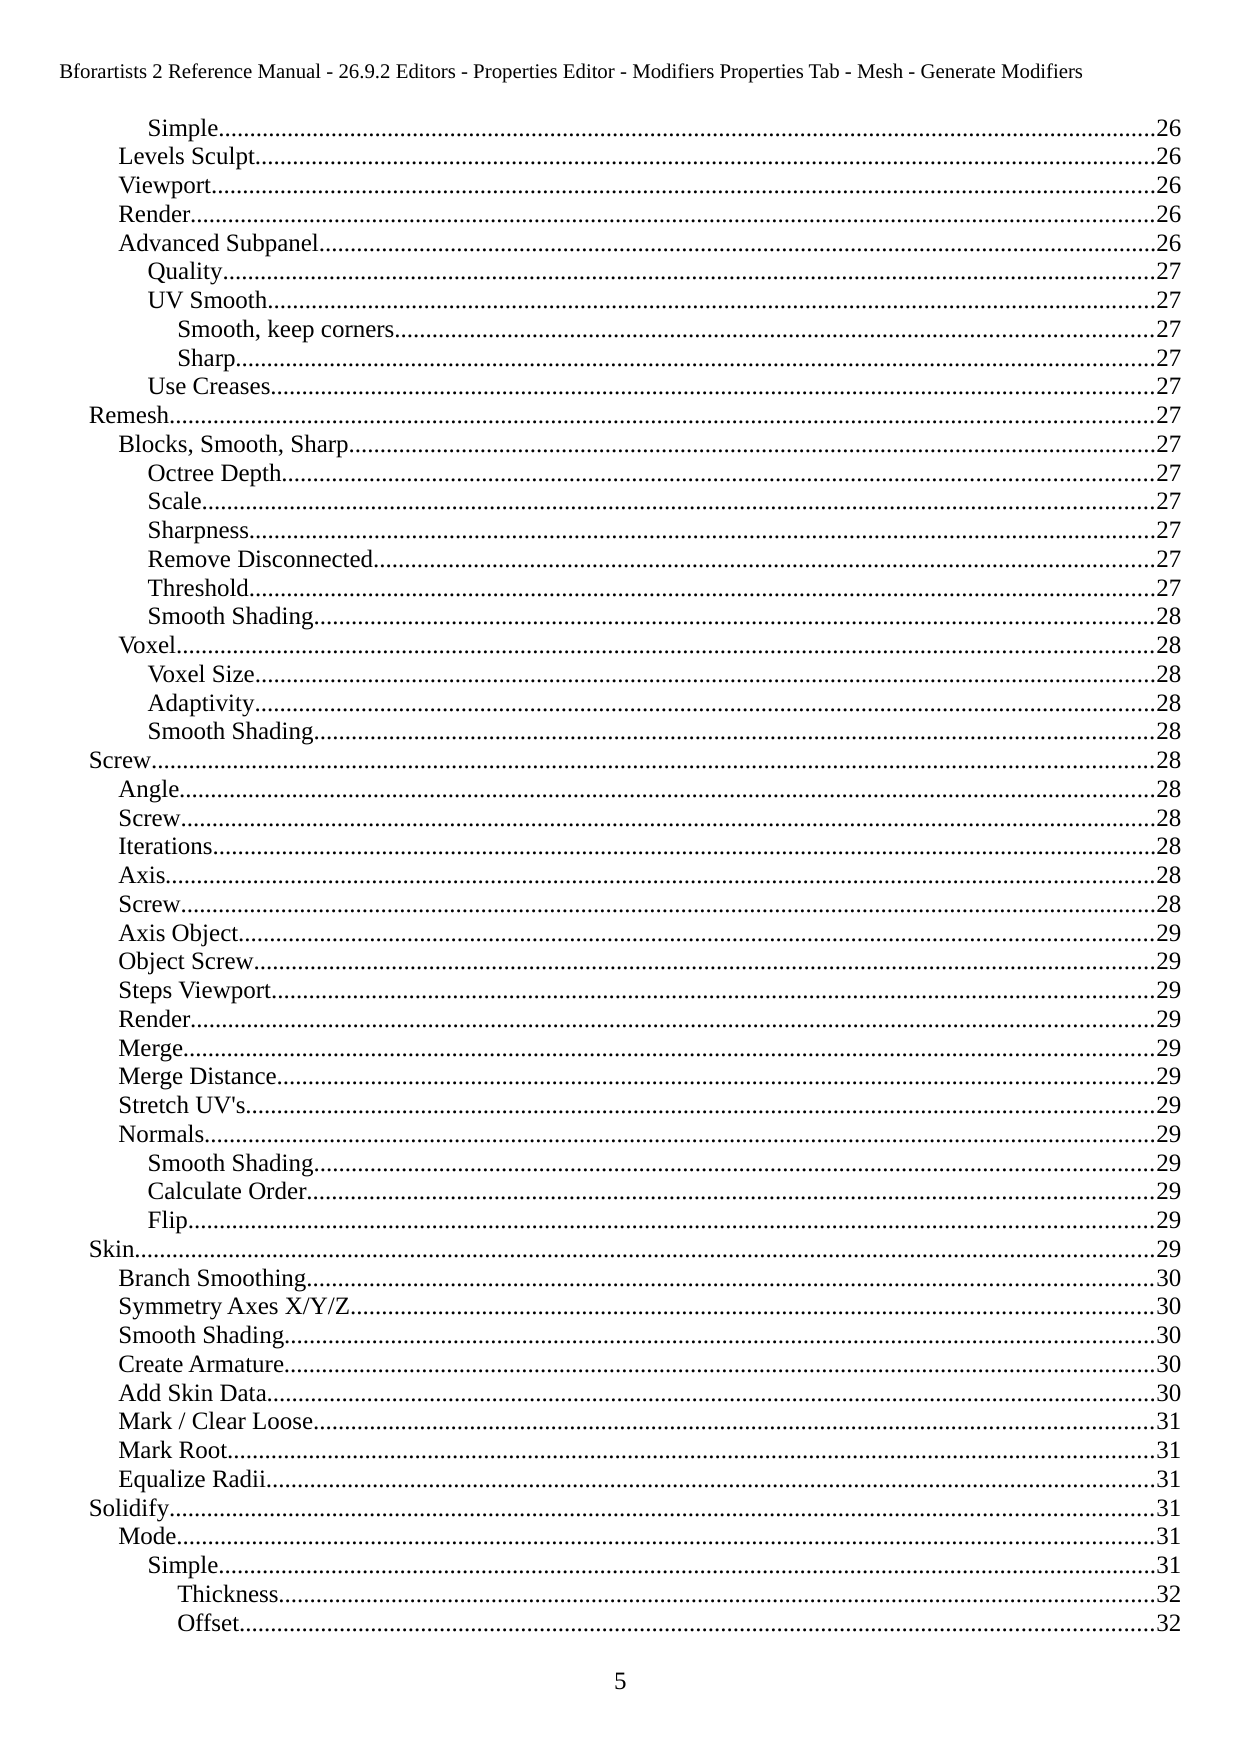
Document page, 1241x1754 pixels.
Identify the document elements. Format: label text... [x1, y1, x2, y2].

text Blocks, Smooth, Sharp 27 [118, 429, 1181, 458]
text Add Skin Data 30 [118, 1378, 1181, 1406]
text Mark Root 31 [118, 1435, 1181, 1464]
text Stretch UV's 29 [118, 1090, 1181, 1119]
text Quality 27 [147, 256, 1181, 285]
text Sharp 27 [177, 343, 1181, 371]
text Smooth, keep corners 27 [177, 314, 1181, 343]
text Smooth Shading 30 [118, 1320, 1181, 1349]
text Threshold 27 [147, 573, 1181, 601]
text Axis 28 [118, 860, 1181, 889]
text Smooth Shading 28 [147, 601, 1181, 630]
text Skin 29 [88, 1234, 1181, 1263]
text Render 26 [118, 199, 1181, 228]
text Screw 28 [118, 803, 1181, 831]
text Levels Sculpt 26 [118, 141, 1181, 170]
text Object Screw 29 [118, 946, 1181, 975]
text Merge Distance 29 [118, 1061, 1181, 1090]
text Advanced Subpanel 26 [118, 228, 1181, 256]
text Steps Viewport 29 [118, 975, 1181, 1004]
text Merge 29 [118, 1033, 1181, 1061]
text Remesh 27 [88, 400, 1181, 429]
text Symmetry Axes X/Y/Z 30 [118, 1291, 1181, 1320]
text Branch Smoothing 30 [118, 1263, 1181, 1291]
text Adaptivity 28 [147, 688, 1181, 716]
text Simple 31 [147, 1550, 1181, 1579]
text Voxel 28 [118, 630, 1181, 659]
text Thickness 32 [177, 1579, 1181, 1608]
text Viewport 26 [118, 170, 1181, 199]
text Smooth Shading 28 [147, 716, 1181, 745]
text Smooth Shading 29 [147, 1148, 1181, 1176]
text Remove Disconnected 27 [147, 544, 1181, 573]
text Use Creases 27 [147, 371, 1181, 400]
text Angle 28 [118, 774, 1181, 803]
text Mode 31 [118, 1521, 1181, 1550]
text Equalize Radii 31 [118, 1464, 1181, 1493]
text Offset 32 [177, 1608, 1181, 1636]
text Mark / Clear Loose 31 [118, 1406, 1181, 1435]
text Render 29 [118, 1004, 1181, 1033]
text Iterations 28 [118, 831, 1181, 860]
text Create Armature 30 [118, 1349, 1181, 1378]
text Scale 27 [147, 486, 1181, 515]
text Sharpness 27 [147, 515, 1181, 544]
text Simple 26 [147, 113, 1181, 141]
text Axis Object 29 [118, 918, 1181, 946]
text Octree Depth 27 [147, 458, 1181, 486]
text Normals 29 [118, 1119, 1181, 1148]
text Solidify 31 [88, 1493, 1181, 1521]
text Voxel Size 28 [147, 659, 1181, 688]
text Screw 28 [118, 889, 1181, 918]
text UV Smooth 27 [147, 285, 1181, 314]
text Calculate Order 29 [147, 1176, 1181, 1205]
text Flip 29 [147, 1205, 1181, 1234]
text Screw 28 [88, 745, 1181, 774]
